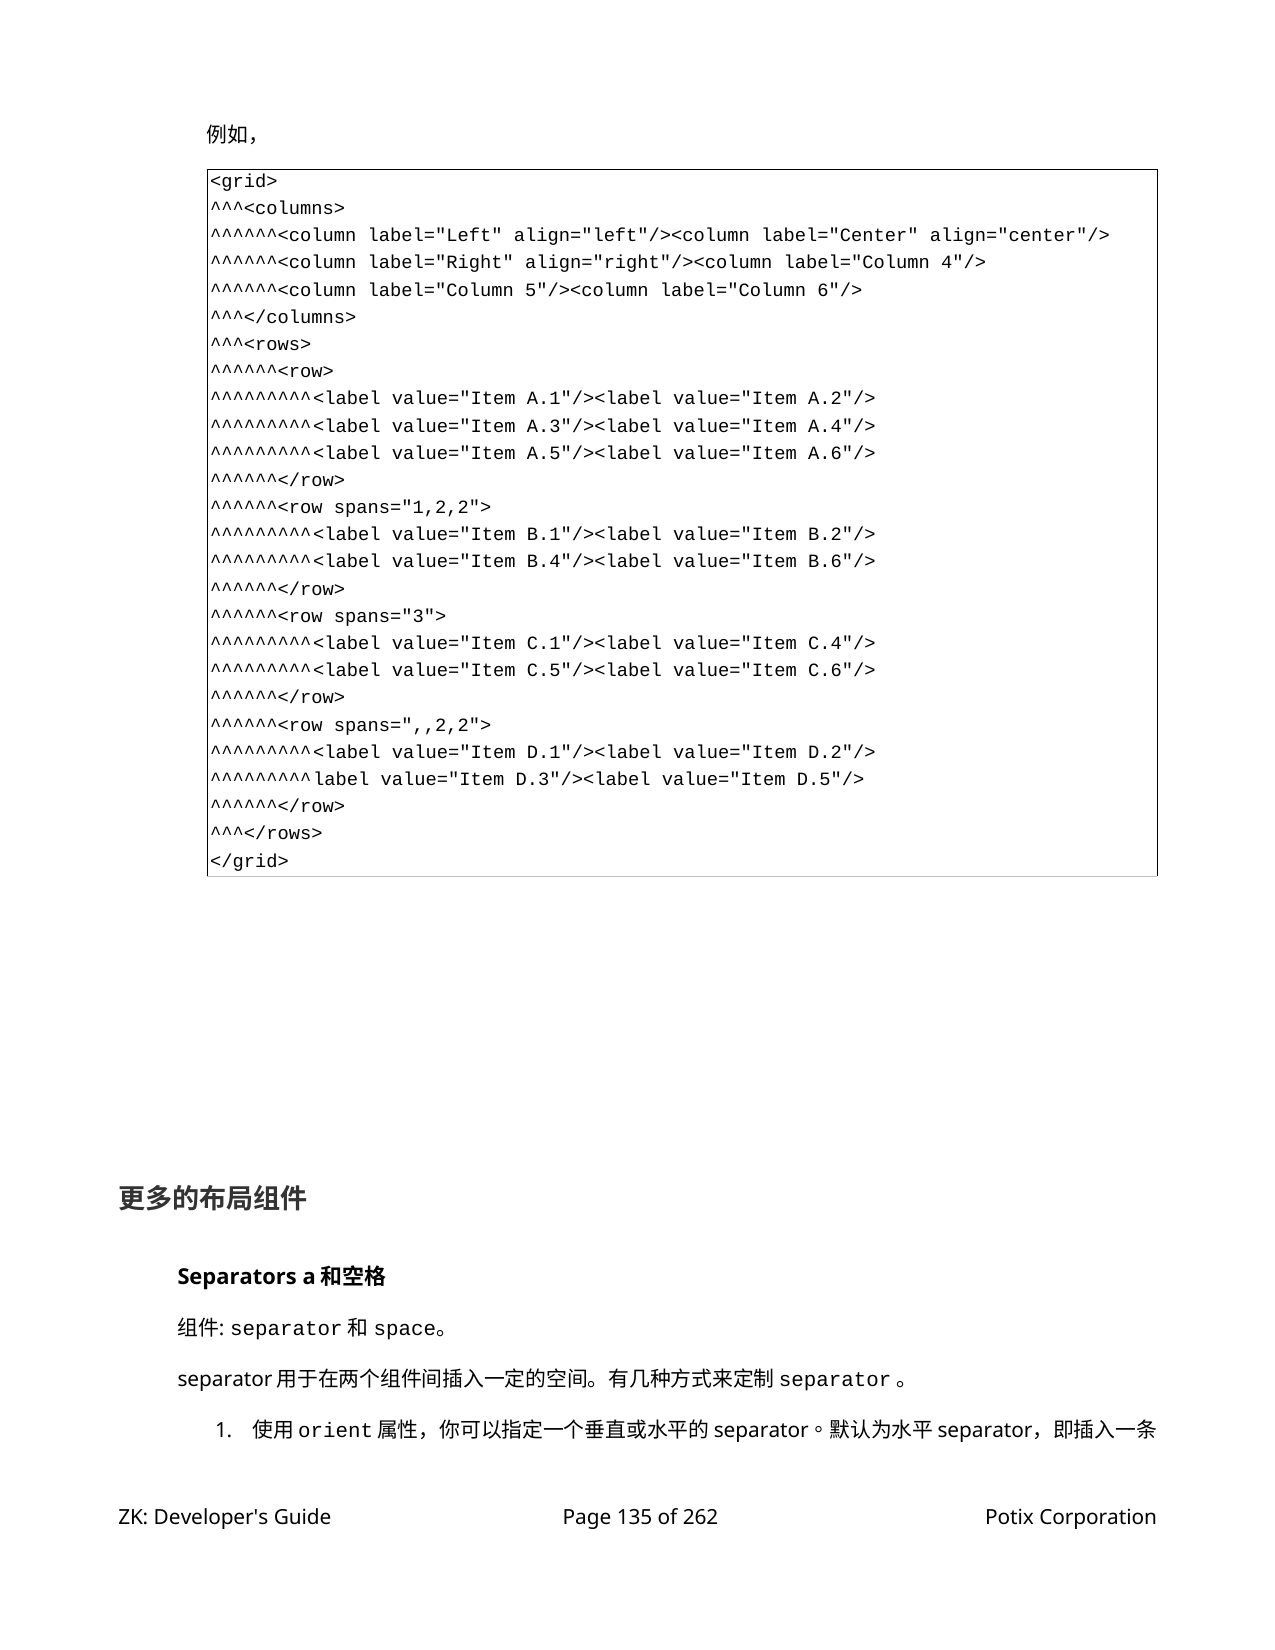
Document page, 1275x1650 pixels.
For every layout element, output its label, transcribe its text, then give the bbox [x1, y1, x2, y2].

text ^^^</columns> [208, 305, 1157, 329]
subtitle 更多的布局组件 [118, 1178, 1157, 1217]
text ^^^^^^^^^ <label value="Item D.1"/><label value="Item D.2"/> [208, 740, 1157, 764]
text <grid> [208, 170, 1157, 193]
text ^^^^^^<row spans="1,2,2"> [208, 495, 1157, 519]
text ^^^^^^<column label="Left" align="left"/><column label="Center" align="center"/> [208, 223, 1157, 247]
text ^^^^^^<column label="Column 5"/><column label="Column 6"/> [208, 277, 1157, 302]
text 组件: separator 和 space。 [177, 1312, 1157, 1342]
text ^^^^^^</row> [208, 577, 1157, 601]
text ^^^^^^</row> [208, 468, 1157, 492]
text ^^^^^^^^^ <label value="Item A.5"/><label value="Item A.6"/> [208, 441, 1157, 465]
text ^^^<rows> [208, 332, 1157, 356]
subtitle Separators a和空格 [177, 1259, 1157, 1291]
list 使用orient属性，你可以指定一个垂直或水平的separator。默认为水平separator，即插入一条 [215, 1413, 1157, 1443]
text ^^^<columns> [208, 196, 1157, 220]
text ^^^^^^^^^ <label value="Item C.5"/><label value="Item C.6"/> [208, 658, 1157, 682]
text ^^^^^^^^^ <label value="Item B.4"/><label value="Item B.6"/> [208, 549, 1157, 574]
text ^^^^^^^^^ label value="Item D.3"/><label value="Item D.5"/> [208, 767, 1157, 791]
text ^^^^^^</row> [208, 685, 1157, 709]
text ^^^^^^<row spans="3"> [208, 604, 1157, 628]
text ^^^^^^^^^ <label value="Item B.1"/><label value="Item B.2"/> [208, 522, 1157, 546]
text </grid> [208, 848, 1157, 876]
text ^^^^^^^^^ <label value="Item C.1"/><label value="Item C.4"/> [208, 631, 1157, 655]
text ^^^^^^^^^ <label value="Item A.3"/><label value="Item A.4"/> [208, 413, 1157, 438]
text ^^^^^^<row spans=",,2,2"> [208, 712, 1157, 737]
text ^^^^^^^^^ <label value="Item A.1"/><label value="Item A.2"/> [208, 386, 1157, 411]
text ^^^^^^</row> [208, 794, 1157, 818]
text 例如， [207, 118, 1157, 148]
text ^^^^^^<column label="Right" align="right"/><column label="Column 4"/> [208, 250, 1157, 274]
text separator用于在两个组件间插入一定的空间。有几种方式来定制separator 。 [177, 1362, 1157, 1393]
text ^^^</rows> [208, 821, 1157, 846]
text ^^^^^^<row> [208, 359, 1157, 383]
